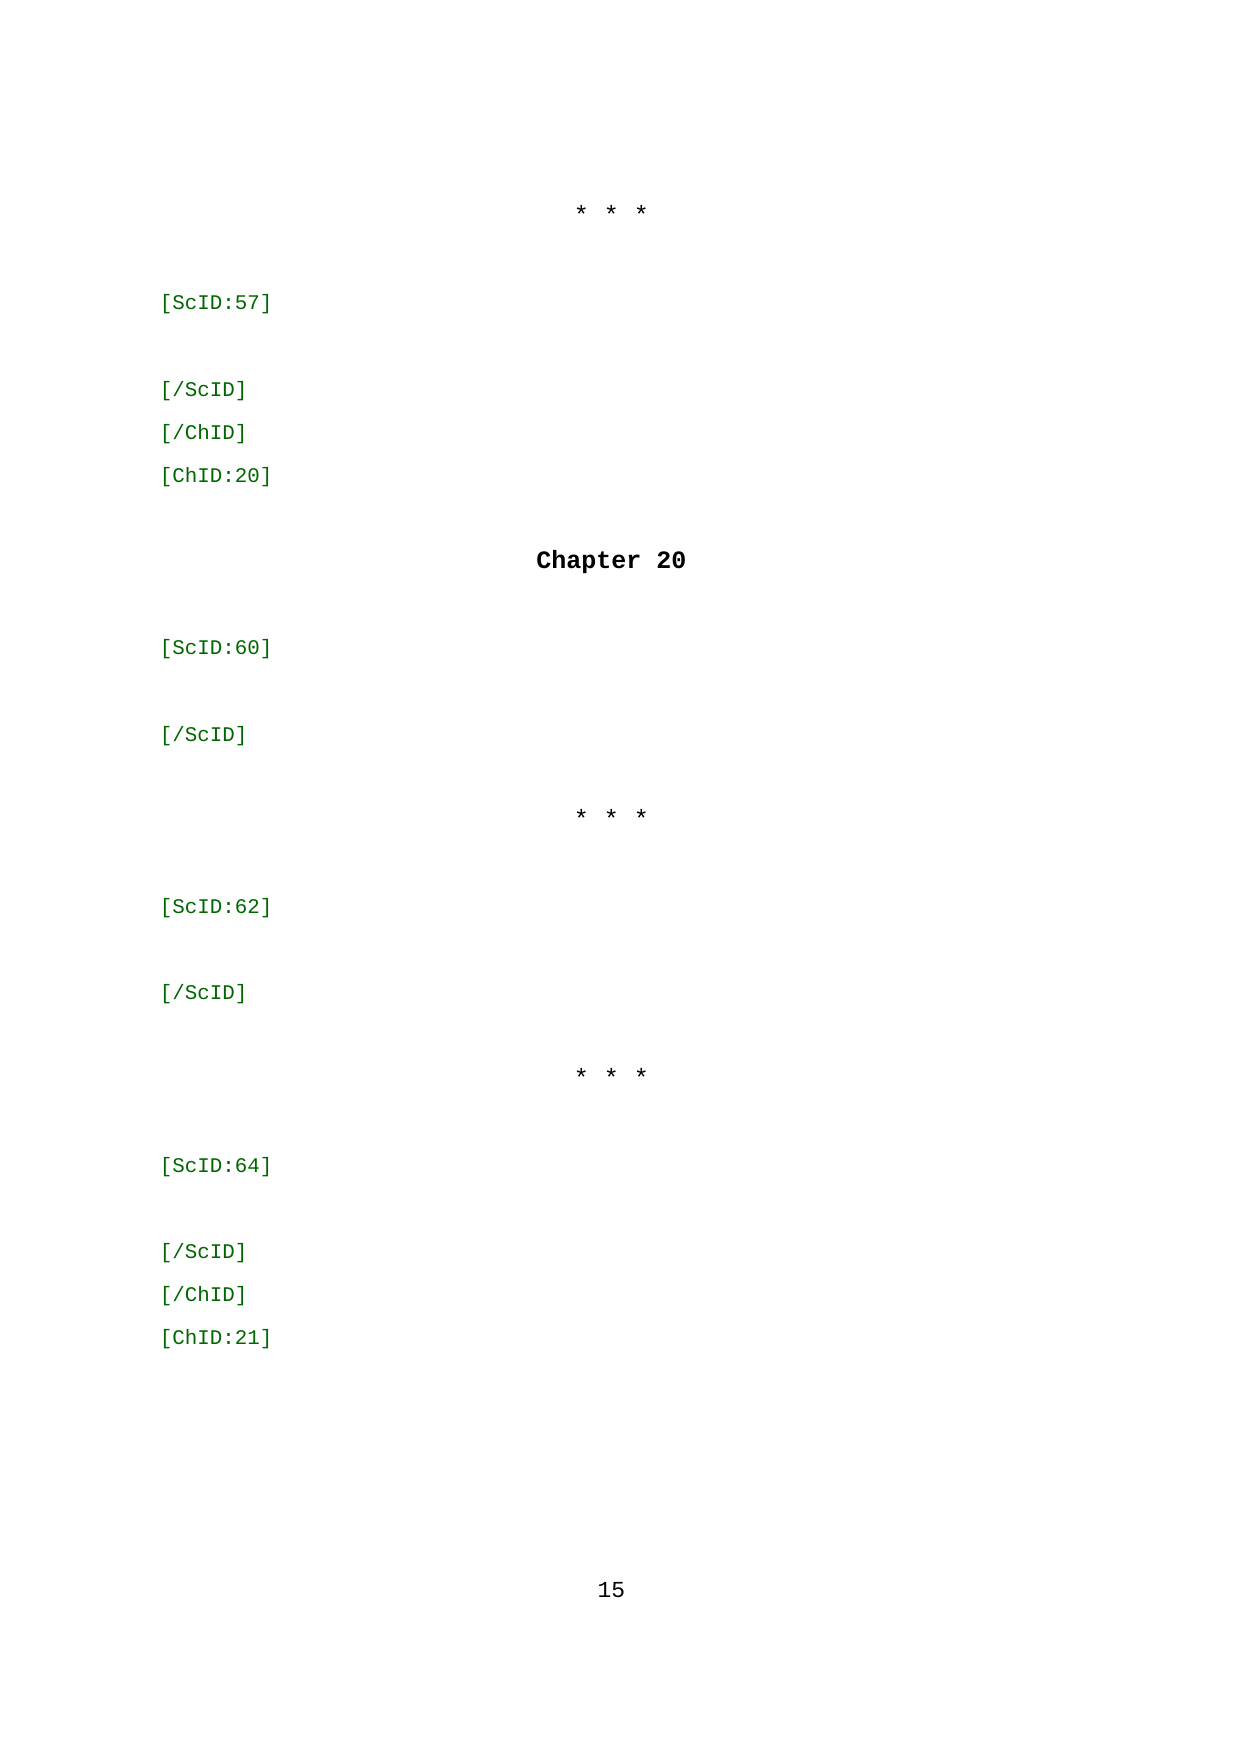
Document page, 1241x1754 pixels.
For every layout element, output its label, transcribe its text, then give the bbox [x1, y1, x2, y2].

subtitle * * * [159, 189, 1063, 232]
text [ScID:62] [159, 879, 1063, 922]
text [/ScID] [159, 965, 1063, 1008]
subtitle Chapter 20 [159, 534, 1063, 577]
text [/ScID] [159, 706, 1063, 749]
subtitle * * * [159, 793, 1063, 836]
text [ChID:20] [159, 448, 1063, 491]
text [ScID:60] [159, 620, 1063, 663]
text [/ScID] [159, 1224, 1063, 1267]
subtitle * * * [159, 1051, 1063, 1094]
text [/ChID] [159, 1267, 1063, 1310]
text [ScID:64] [159, 1138, 1063, 1181]
text [ChID:21] [159, 1310, 1063, 1353]
text [ScID:57] [159, 275, 1063, 318]
text [/ScID] [159, 361, 1063, 404]
text [/ChID] [159, 404, 1063, 448]
